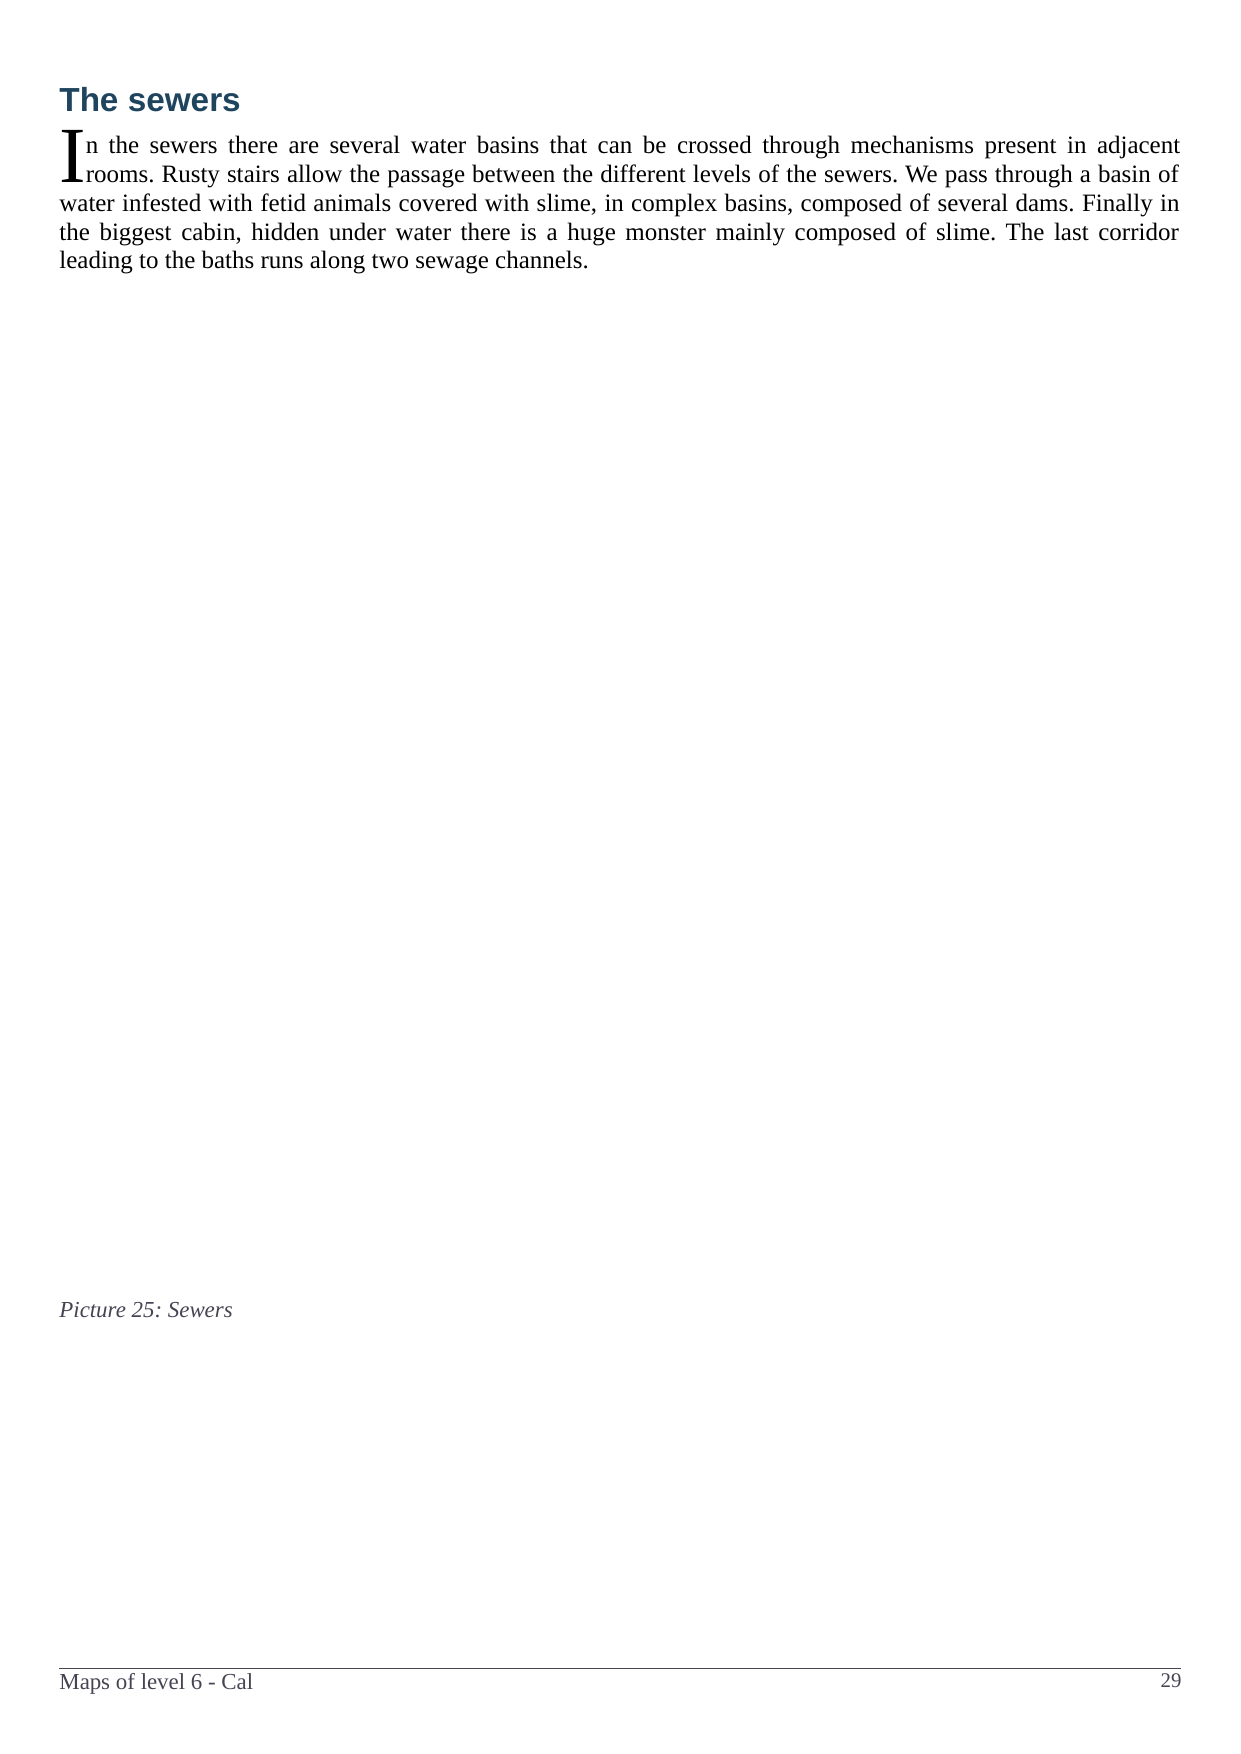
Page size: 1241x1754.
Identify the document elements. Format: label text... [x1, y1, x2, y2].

subtitle The sewers [59, 80, 1181, 118]
text Picture 25: Sewers [59, 293, 1181, 1323]
text In the sewers there are several water basins that can be crossed through mechanisms present in adjacent rooms. Rusty stairs allow the passage between the different levels of the sewers. We pass through a basin of water infested with fetid animals covered with slime, in complex basins, composed of several dams. Finally in the biggest cabin, hidden under water there is a huge monster mainly composed of slime. The last corridor leading to the baths runs along two sewage channels. [59, 131, 1181, 274]
